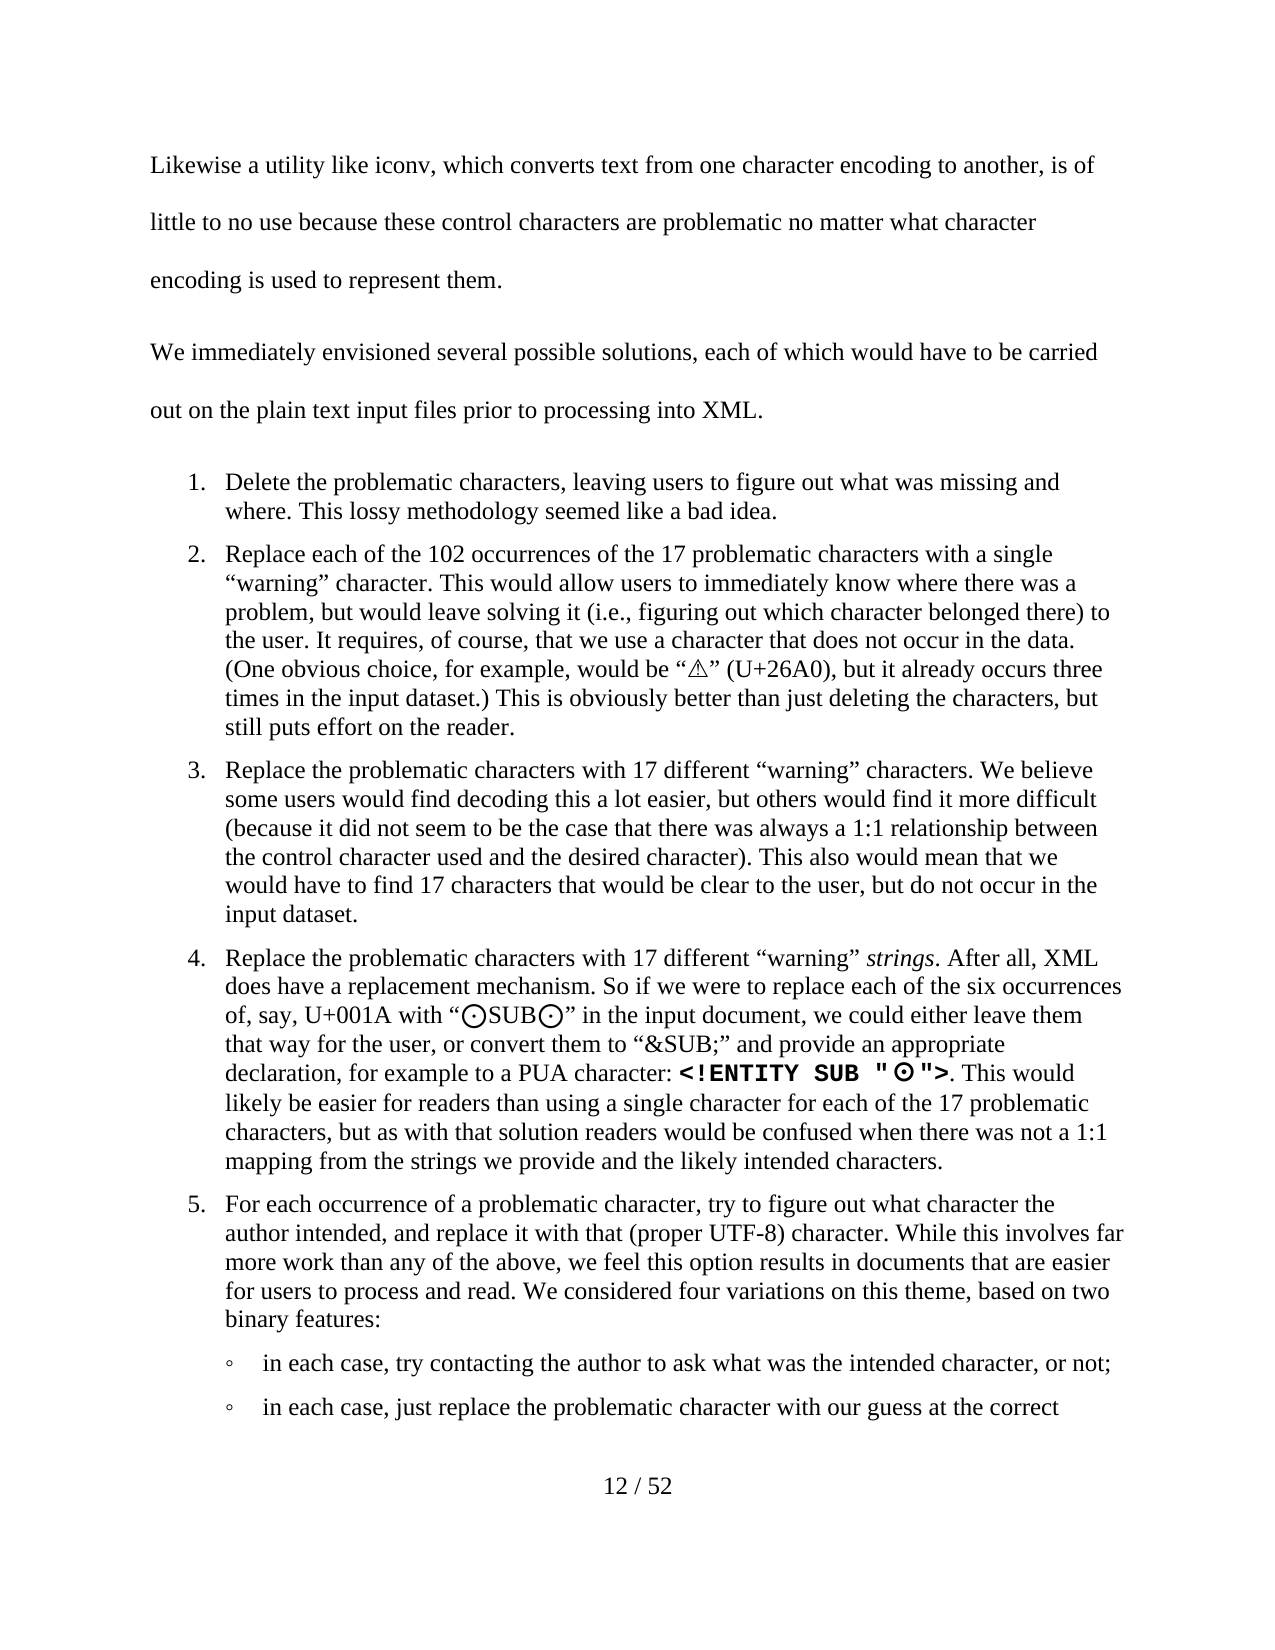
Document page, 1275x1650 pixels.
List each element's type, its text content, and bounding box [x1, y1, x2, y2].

list Replace the problematic characters with 17 different “warning” strings. After all, XML does have a replacement mechanism. So if we were to replace each of the six occurrences of, say, U+001A with “⨀SUB⨀” in the input document, we could either leave them that way for the user, or convert them to “&SUB;” and provide an appropriate declaration, for example to a PUA character: <!ENTITY SUB "⨀">. This would likely be easier for readers than using a single character for each of the 17 problematic characters, but as with that solution readers would be confused when there was not a 1:1 mapping from the strings we provide and the likely intended characters. [187, 943, 1125, 1175]
text Likewise a utility like iconv, which converts text from one character encoding to another, is of little to no use because these control characters are problematic no matter what character encoding is used to represent them. [150, 150, 1125, 294]
text We immediately envisioned several possible solutions, each of which would have to be carried out on the plain text input files prior to processing into XML. [150, 337, 1125, 423]
list Replace each of the 102 occurrences of the 17 problematic characters with a single “warning” character. This would allow users to immediately know where there was a problem, but would leave solving it (i.e., figuring out which character belonged there) to the user. It requires, of course, that we use a character that does not occur in the data. (One obvious choice, for example, would be “⚠” (U+26A0), but it already occurs three times in the input dataset.) This is obviously better than just deleting the characters, but still puts effort on the reader. [187, 539, 1125, 741]
list in each case, try contacting the author to ask what was the intended character, or not; [225, 1348, 1125, 1377]
list For each occurrence of a problematic character, try to figure out what character the author intended, and replace it with that (proper UTF-8) character. While this involves far more work than any of the above, we feel this option results in documents that are easier for users to process and read. We considered four variations on this theme, based on two binary features: [187, 1189, 1125, 1333]
list Delete the problematic characters, leaving users to figure out what was missing and where. This lossy methodology seemed like a bad idea. [187, 467, 1125, 524]
list Replace the problematic characters with 17 different “warning” characters. We believe some users would find decoding this a lot easier, but others would find it more difficult (because it did not seem to be the case that there was always a 1:1 relationship between the control character used and the desired character). This also would mean that we would have to find 17 characters that would be clear to the user, but do not occur in the input dataset. [187, 755, 1125, 928]
list in each case, just replace the problematic character with our guess at the correct [225, 1392, 1125, 1420]
